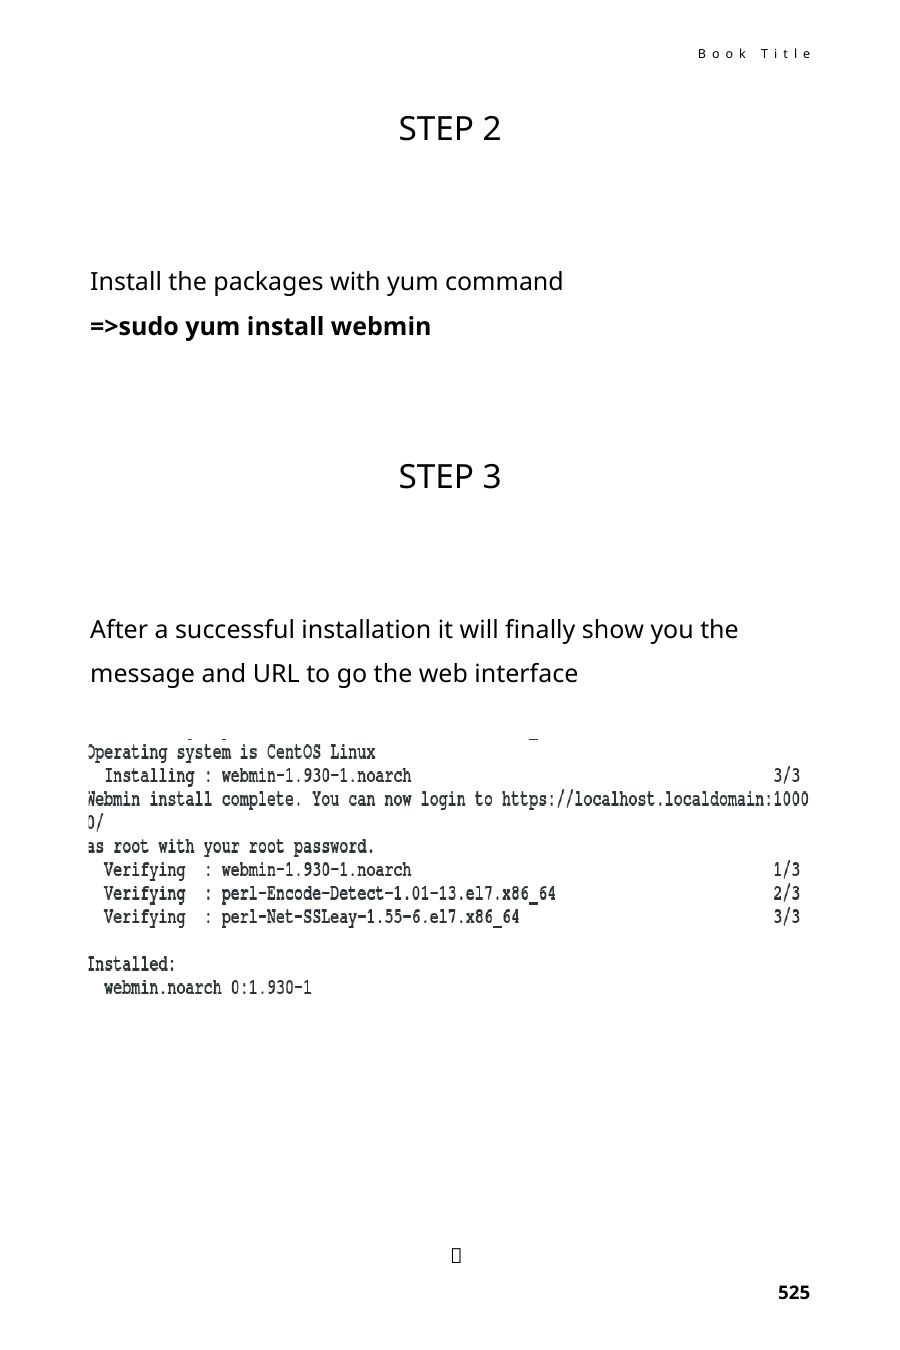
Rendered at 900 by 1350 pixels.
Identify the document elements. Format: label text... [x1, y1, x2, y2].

text STEP 2 [90, 105, 810, 150]
picture [88, 739, 809, 1024]
text =>sudo yum install webmin [90, 308, 810, 342]
text Install the packages with yum command [90, 264, 810, 298]
text STEP 3 [90, 452, 810, 498]
text After a successful installation it will finally show you the message and URL to go the web interface [90, 611, 810, 690]
